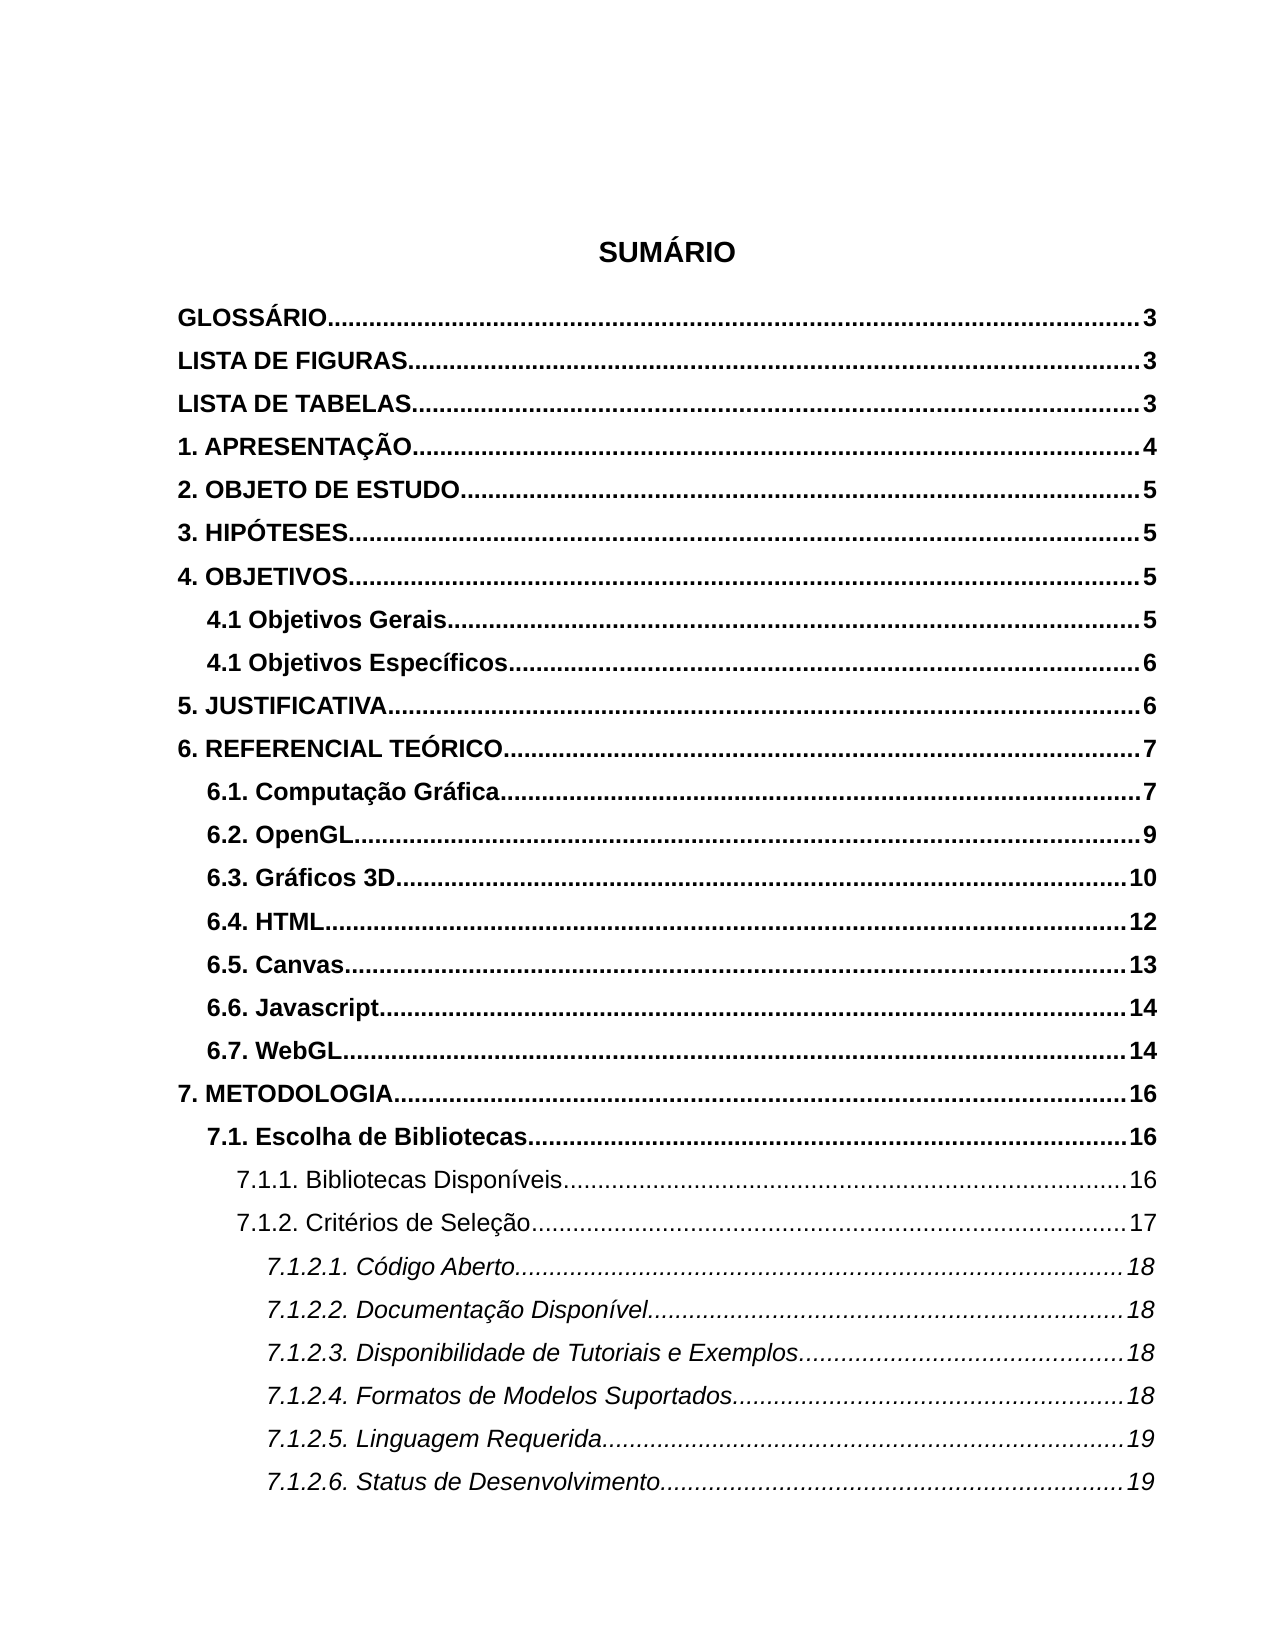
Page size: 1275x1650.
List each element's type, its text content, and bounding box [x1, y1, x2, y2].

text 5. JUSTIFICATIVA 6 [177, 691, 1157, 719]
subtitle Sumário [177, 235, 1157, 268]
text 6.1. Computação Gráfica 7 [207, 777, 1157, 806]
text 3. HIPÓTESES 5 [177, 518, 1157, 547]
text 4. OBJETIVOS 5 [177, 561, 1157, 590]
text 7.1.2.1. Código Aberto 18 [266, 1251, 1157, 1280]
text 1. APRESENTAÇÃO 4 [177, 432, 1157, 461]
text 7.1.2.2. Documentação Disponível 18 [266, 1294, 1157, 1323]
text GLOSSÁRIO 3 [177, 303, 1157, 331]
text 7.1.2.6. Status de Desenvolvimento 19 [266, 1467, 1157, 1496]
text 6. REFERENCIAL TEÓRICO 7 [177, 734, 1157, 763]
text 4.1 Objetivos Específicos 6 [207, 648, 1157, 676]
text 2. OBJETO DE ESTUDO 5 [177, 475, 1157, 504]
text 6.3. Gráficos 3D 10 [207, 863, 1157, 892]
text LISTA DE TABELAS 3 [177, 389, 1157, 418]
text 7.1. Escolha de Bibliotecas 16 [207, 1122, 1157, 1151]
text 7.1.2.3. Disponibilidade de Tutoriais e Exemplos 18 [266, 1338, 1157, 1366]
text LISTA DE FIGURAS 3 [177, 346, 1157, 374]
text 4.1 Objetivos Gerais 5 [207, 604, 1157, 633]
text 7.1.2. Critérios de Seleção 17 [236, 1208, 1157, 1237]
text 6.6. Javascript 14 [207, 993, 1157, 1021]
text 6.5. Canvas 13 [207, 949, 1157, 978]
text 7.1.2.5. Linguagem Requerida 19 [266, 1424, 1157, 1453]
text 6.7. WebGL 14 [207, 1036, 1157, 1064]
text 6.2. OpenGL 9 [207, 820, 1157, 849]
text 7.1.2.4. Formatos de Modelos Suportados 18 [266, 1381, 1157, 1409]
text 7. METODOLOGIA 16 [177, 1079, 1157, 1108]
text 7.1.1. Bibliotecas Disponíveis 16 [236, 1165, 1157, 1194]
text 6.4. HTML 12 [207, 906, 1157, 935]
